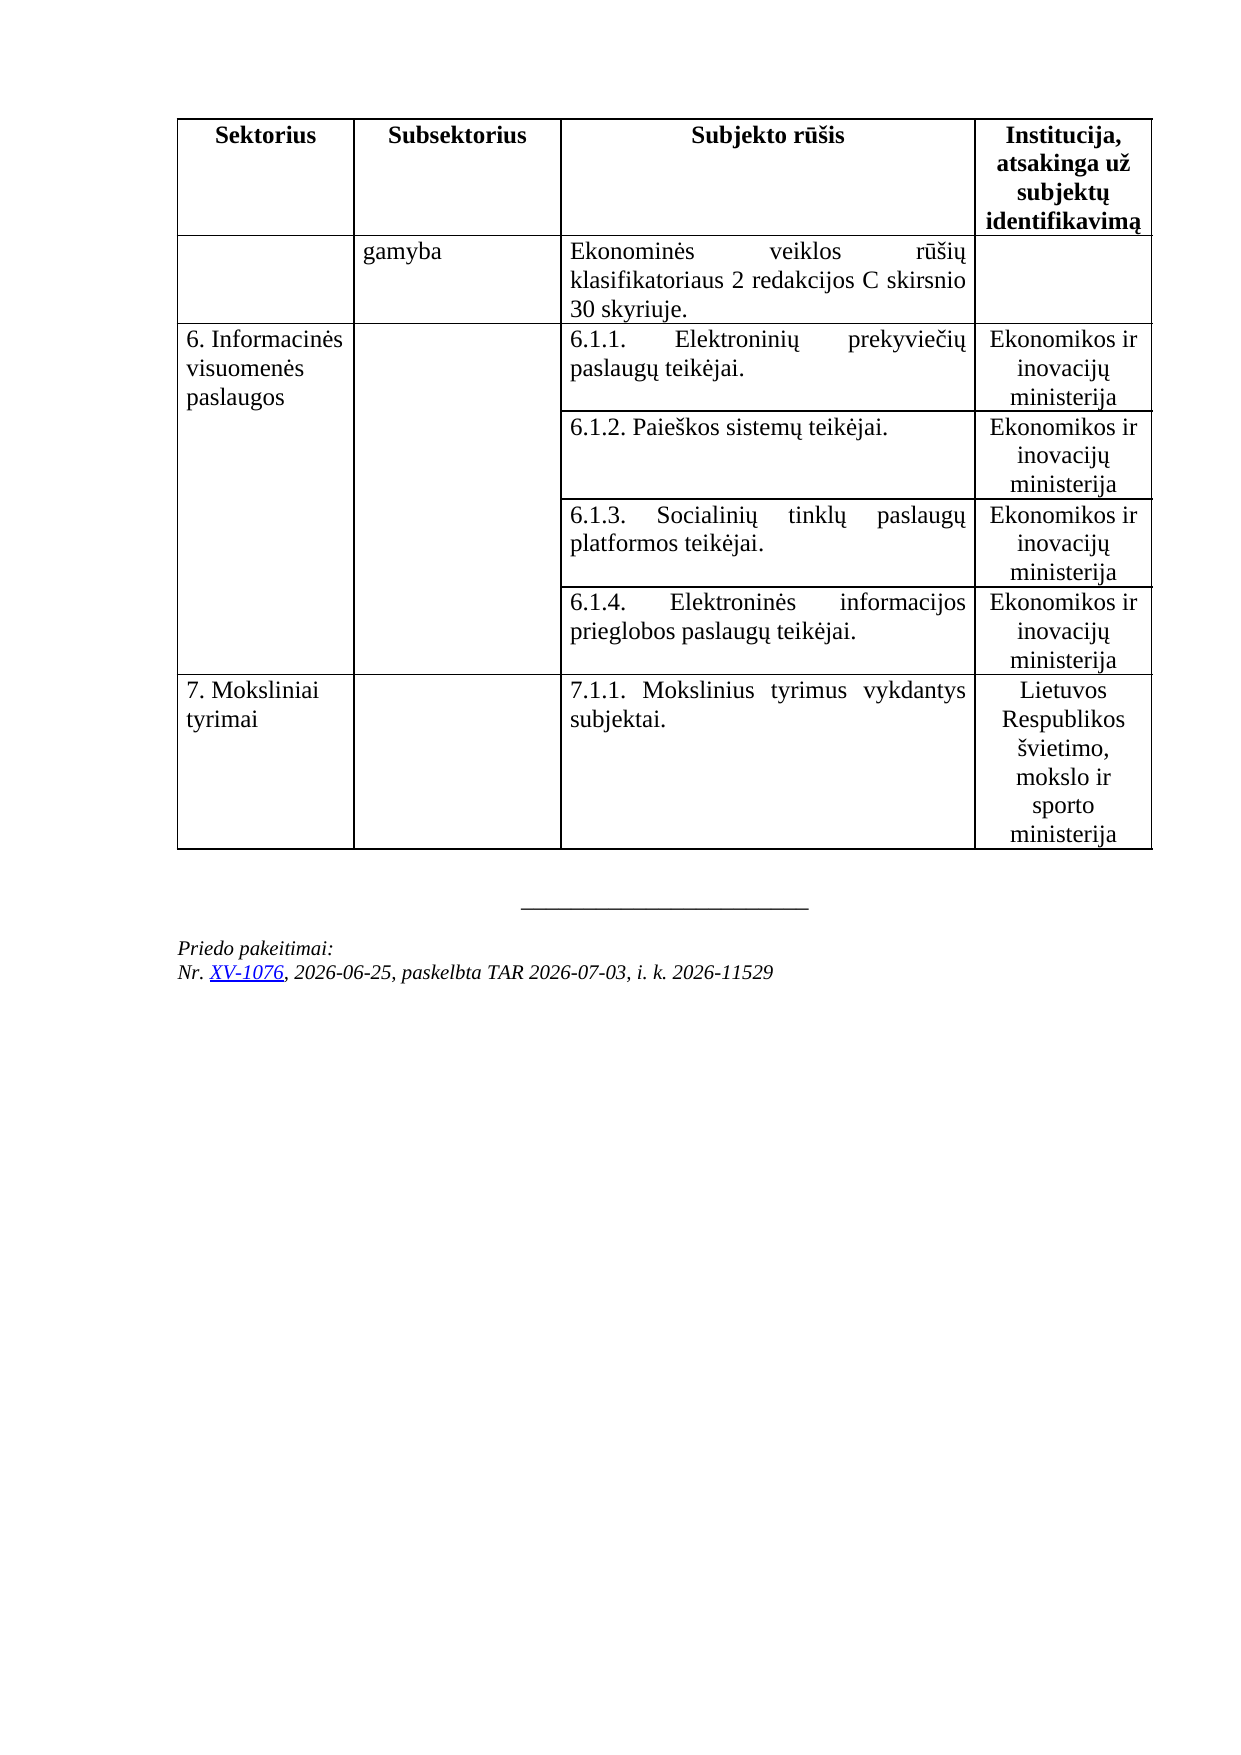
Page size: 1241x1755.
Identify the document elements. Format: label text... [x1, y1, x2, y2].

table_cell 6.1.3. Socialinių tinklų paslaugų platformos teikėjai. [562, 500, 974, 586]
table_cell 6.1.2. Paieškos sistemų teikėjai. [562, 412, 974, 498]
table_cell [178, 236, 353, 322]
table_cell 7. Moksliniai tyrimai [178, 675, 353, 848]
table_cell Ekonomikos ir inovacijų ministerija [976, 412, 1151, 498]
table_cell 7.1.1. Mokslinius tyrimus vykdantys subjektai. [562, 675, 974, 848]
table_cell gamyba [355, 236, 560, 322]
table_cell 6.1.4. Elektroninės informacijos prieglobos paslaugų teikėjai. [562, 588, 974, 674]
table_cell Ekonomikos ir inovacijų ministerija [976, 500, 1151, 586]
text Priedo pakeitimai: [177, 936, 1152, 960]
table_cell Ekonomikos ir inovacijų ministerija [976, 588, 1151, 674]
table_cell [976, 236, 1151, 322]
table_header Institucija, atsakinga už subjektų identifikavimą [976, 120, 1151, 235]
table_cell [355, 675, 560, 848]
table_cell 6. Informacinės visuomenės paslaugos [178, 324, 353, 674]
table_header Subjekto rūšis [562, 120, 974, 235]
table_cell Ekonomikos ir inovacijų ministerija [976, 324, 1151, 410]
text Nr. XV-1076, 2026-06-25, paskelbta TAR 2026-07-03, i. k. 2026-11529 [177, 960, 1152, 984]
table_cell Lietuvos Respublikos švietimo, mokslo ir sporto ministerija [976, 675, 1151, 848]
table_cell Ekonominės veiklos rūšių klasifikatoriaus 2 redakcijos C skirsnio 30 skyriuje. [562, 236, 974, 322]
table_header Subsektorius [355, 120, 560, 235]
text ––––––––––––––––––––––– [177, 892, 1152, 921]
table_cell 6.1.1. Elektroninių prekyviečių paslaugų teikėjai. [562, 324, 974, 410]
table_cell [355, 324, 560, 674]
table_header Sektorius [178, 120, 353, 235]
